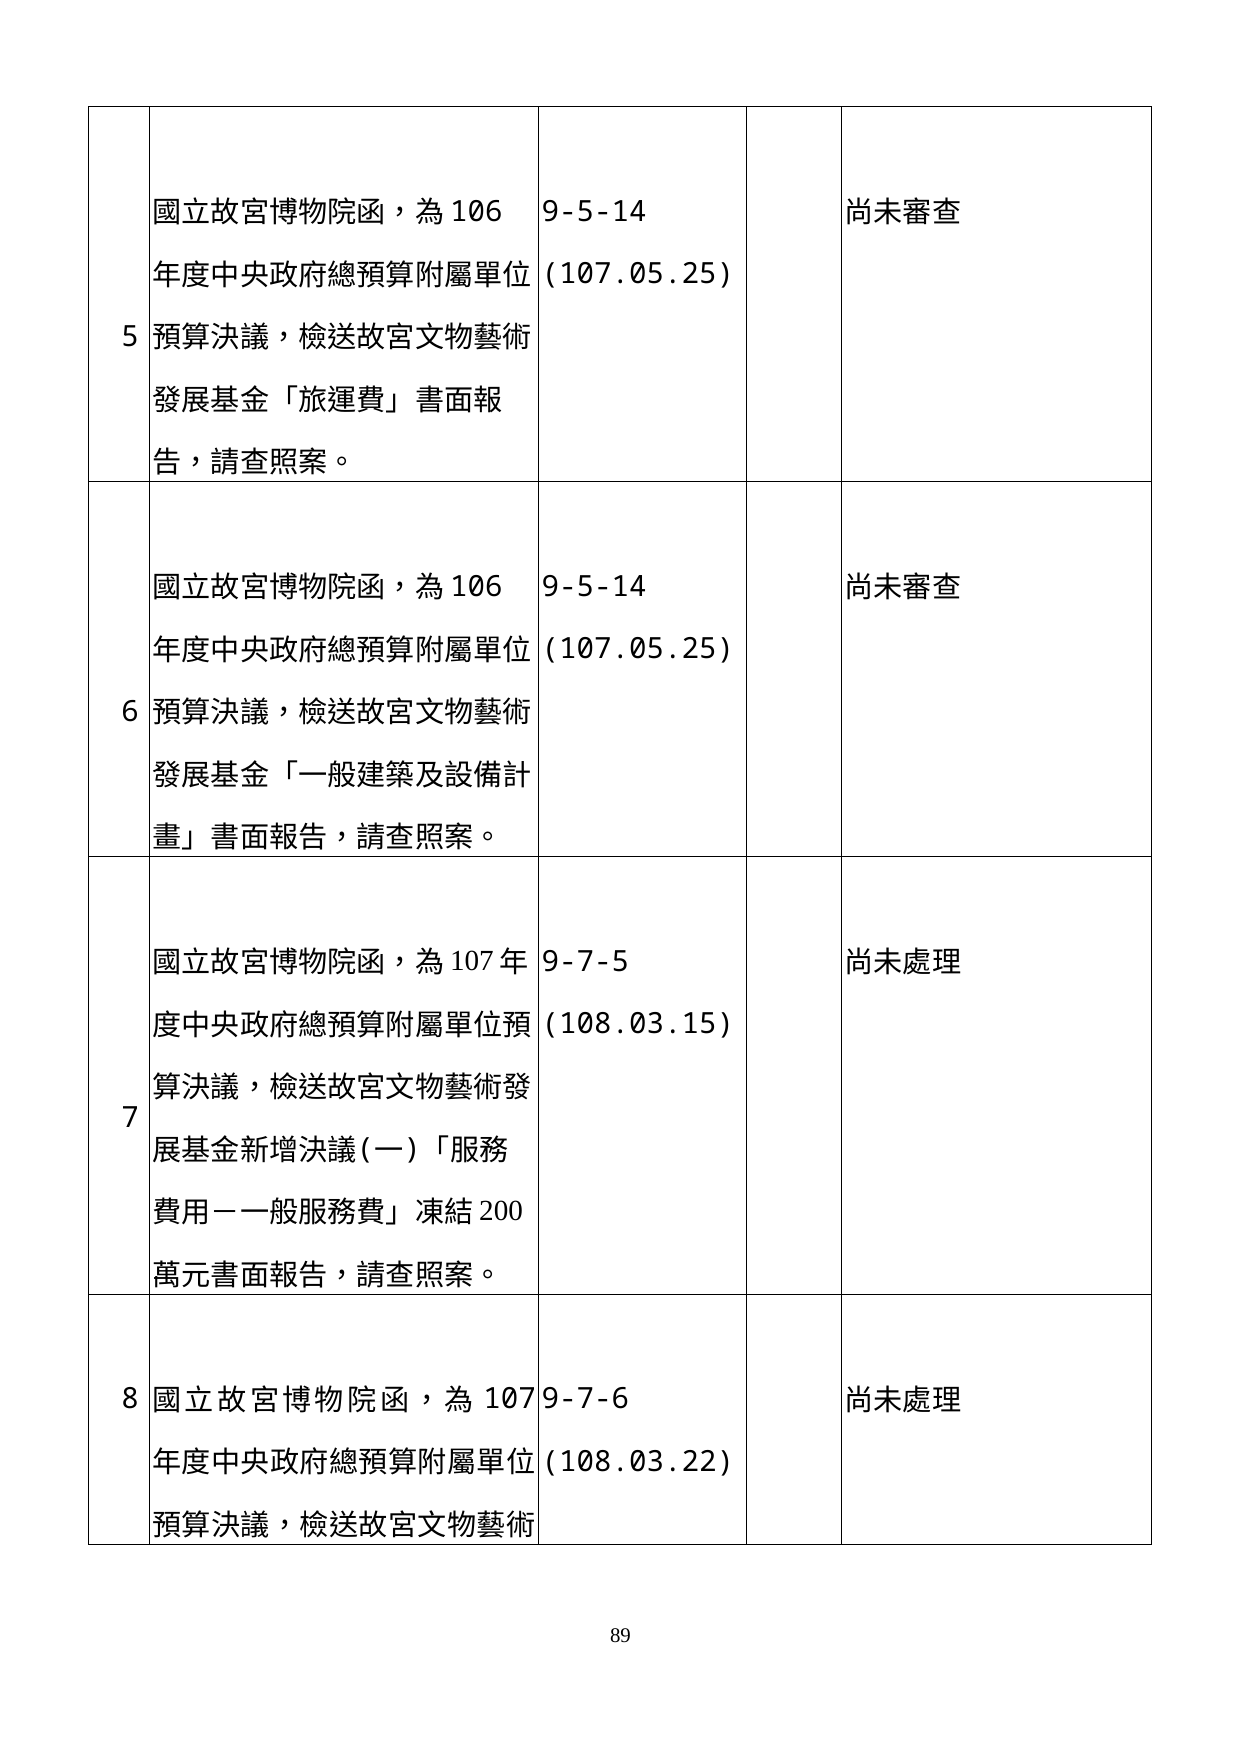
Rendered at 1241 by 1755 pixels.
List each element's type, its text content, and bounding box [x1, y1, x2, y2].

table_cell [89, 482, 149, 856]
table_cell [747, 482, 841, 856]
table_cell [747, 107, 841, 481]
table_cell 尚未審查 [842, 107, 1151, 481]
table_cell 尚未處理 [842, 857, 1151, 1293]
table_cell [89, 857, 149, 1293]
table_cell 9-7-5 (108.03.15) [539, 857, 746, 1293]
table_cell [89, 107, 149, 481]
table_cell 國立故宮博物院函，為107年度中央政府總預算附屬單位預算決議，檢送故宮文物藝術 [150, 1295, 538, 1543]
table_cell 9-7-6 (108.03.22) [539, 1295, 746, 1543]
table_cell [89, 1295, 149, 1543]
table_cell 尚未處理 [842, 1295, 1151, 1543]
table_cell [747, 1295, 841, 1543]
table_cell [747, 857, 841, 1293]
table_cell 9-5-14 (107.05.25) [539, 107, 746, 481]
table_cell 國立故宮博物院函，為106年度中央政府總預算附屬單位預算決議，檢送故宮文物藝術發展基金「一般建築及設備計畫」書面報告，請查照案。 [150, 482, 538, 856]
table_cell 9-5-14 (107.05.25) [539, 482, 746, 856]
table_cell 國立故宮博物院函，為106年度中央政府總預算附屬單位預算決議，檢送故宮文物藝術發展基金「旅運費」書面報告，請查照案。 [150, 107, 538, 481]
table_cell 國立故宮博物院函，為107年度中央政府總預算附屬單位預算決議，檢送故宮文物藝術發展基金新增決議(一)「服務費用－一般服務費」凍結200萬元書面報告，請查照案。 [150, 857, 538, 1293]
table_cell 尚未審查 [842, 482, 1151, 856]
